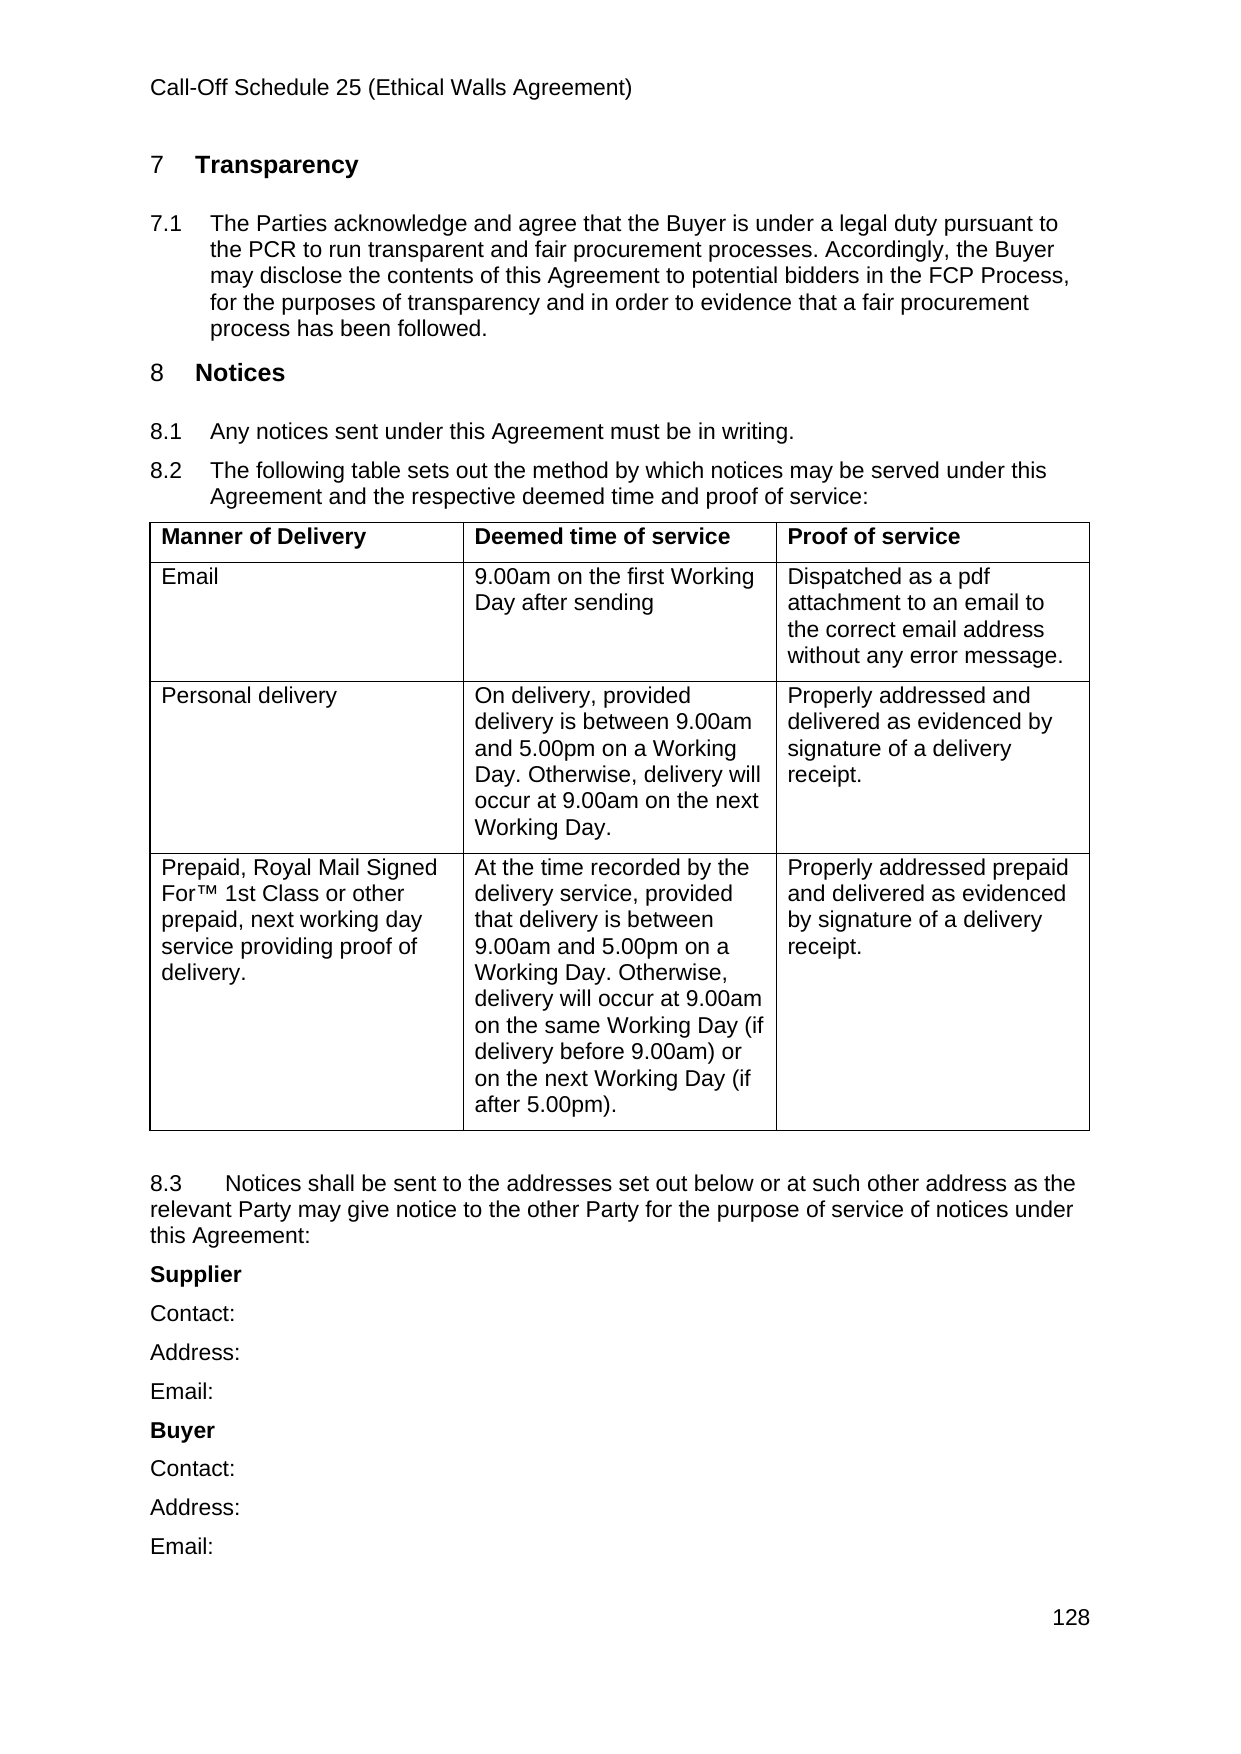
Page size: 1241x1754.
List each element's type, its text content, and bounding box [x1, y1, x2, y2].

table_header Proof of service [777, 523, 1089, 562]
text Supplier [150, 1261, 1090, 1287]
text Address: [150, 1494, 1090, 1521]
text Contact: [150, 1300, 1090, 1326]
table_cell Prepaid, Royal Mail Signed For™ 1st Class or other prepaid, next working day service providing proof of delivery. [151, 854, 463, 1130]
table_header Deemed time of service [464, 523, 776, 562]
text Email: [150, 1533, 1090, 1559]
table_cell Dispatched as a pdf attachment to an email to the correct email address without any error message. [777, 563, 1089, 681]
list The Parties acknowledge and agree that the Buyer is under a legal duty pursuant to the PCR to run transparent and fair procurement processes. Accordingly, the Buyer may disclose the contents of this Agreement to potential bidders in the FCP Process, for the purposes of transparency and in order to evidence that a fair procurement process has been followed. [150, 210, 1090, 342]
text Address: [150, 1339, 1090, 1365]
list The following table sets out the method by which notices may be served under this Agreement and the respective deemed time and proof of service: [150, 457, 1090, 509]
table_cell Personal delivery [151, 682, 463, 853]
text 8.3 Notices shall be sent to the addresses set out below or at such other address as the relevant Party may give notice to the other Party for the purpose of service of notices under this Agreement: [150, 1169, 1090, 1249]
subtitle Notices [150, 358, 1090, 387]
subtitle Transparency [150, 150, 1090, 179]
text Buyer [150, 1417, 1090, 1443]
table_header Manner of Delivery [151, 523, 463, 562]
text Contact: [150, 1455, 1090, 1482]
list Any notices sent under this Agreement must be in writing. [150, 418, 1090, 444]
table_cell On delivery, provided delivery is between 9.00am and 5.00pm on a Working Day. Otherwise, delivery will occur at 9.00am on the next Working Day. [464, 682, 776, 853]
table_cell 9.00am on the first Working Day after sending [464, 563, 776, 681]
table_cell Properly addressed and delivered as evidenced by signature of a delivery receipt. [777, 682, 1089, 853]
table_cell Email [151, 563, 463, 681]
table_cell At the time recorded by the delivery service, provided that delivery is between 9.00am and 5.00pm on a Working Day. Otherwise, delivery will occur at 9.00am on the same Working Day (if delivery before 9.00am) or on the next Working Day (if after 5.00pm). [464, 854, 776, 1130]
table_cell Properly addressed prepaid and delivered as evidenced by signature of a delivery receipt. [777, 854, 1089, 1130]
text Email: [150, 1378, 1090, 1404]
